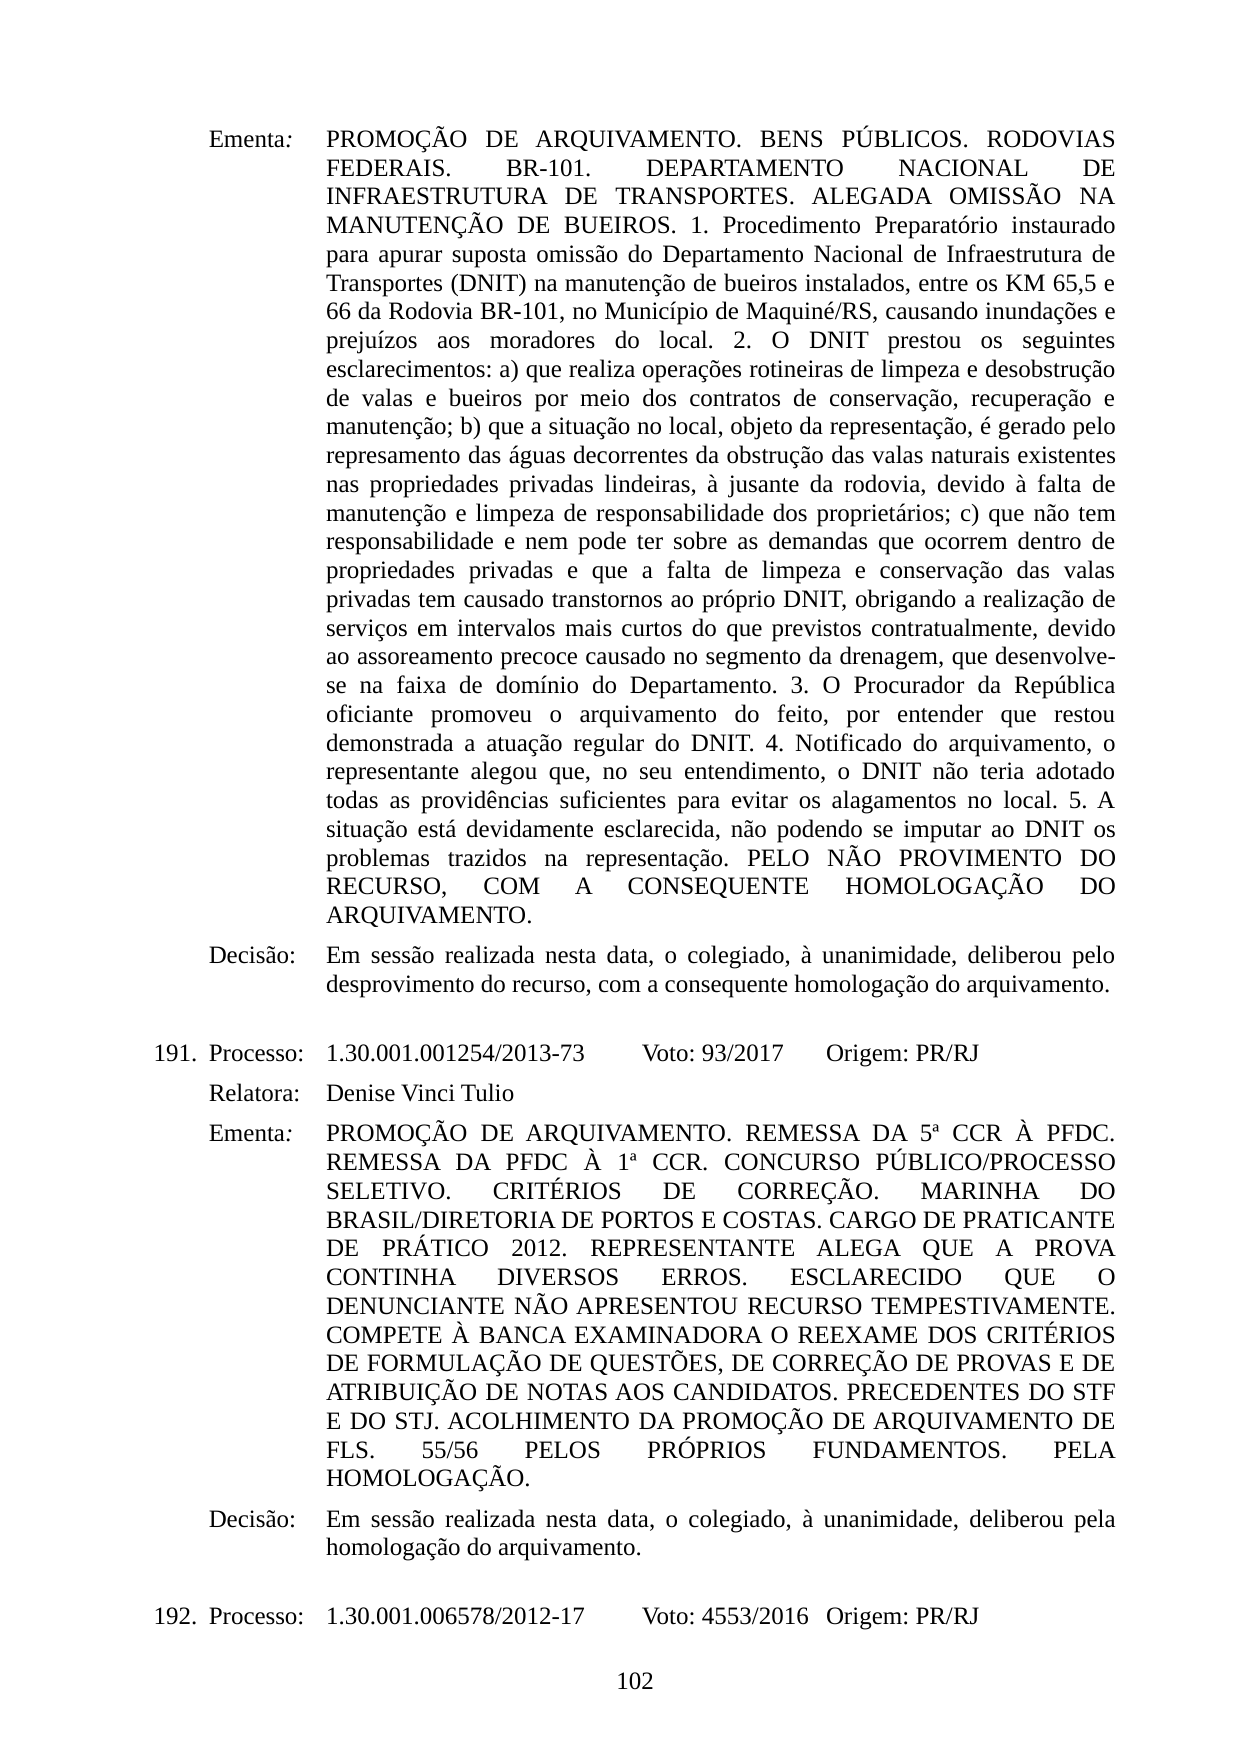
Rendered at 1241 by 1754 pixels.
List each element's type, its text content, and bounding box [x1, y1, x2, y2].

table_cell Em sessão realizada nesta data, o colegiado, à unanimidade, deliberou pelo desprovimento do recurso, com a consequente homologação do arquivamento. [320, 935, 1122, 1003]
table_cell [148, 1073, 203, 1113]
table_cell Denise Vinci Tulio [320, 1073, 1122, 1113]
table_header 1.30.001.006578/2012-17 [320, 1596, 636, 1636]
table_cell [148, 118, 203, 934]
table_header 1.30.001.001254/2013-73 [320, 1032, 636, 1072]
table_cell Em sessão realizada nesta data, o colegiado, à unanimidade, deliberou pela homologação do arquivamento. [320, 1498, 1122, 1567]
table_cell Decisão: [203, 1498, 320, 1567]
table_header Processo: [203, 1032, 320, 1072]
table_cell Decisão: [203, 935, 320, 1003]
table_cell [148, 1113, 203, 1498]
table_header 192. [148, 1596, 203, 1636]
table_cell Ementa: [203, 1113, 320, 1498]
table_header Processo: [203, 1596, 320, 1636]
table_cell [148, 1498, 203, 1567]
table_cell Relatora: [203, 1073, 320, 1113]
table_cell [148, 935, 203, 1003]
table_header Voto: 4553/2016 [636, 1596, 820, 1636]
table_header Origem: PR/RJ [820, 1596, 1122, 1636]
table_cell Ementa: [203, 118, 320, 934]
table_header Origem: PR/RJ [820, 1032, 1122, 1072]
table_cell PROMOÇÃO DE ARQUIVAMENTO. REMESSA DA 5ª CCR À PFDC. REMESSA DA PFDC À 1ª CCR. CONCURSO PÚBLICO/PROCESSO SELETIVO. CRITÉRIOS DE CORREÇÃO. MARINHA DO BRASIL/DIRETORIA DE PORTOS E COSTAS. CARGO DE PRATICANTE DE PRÁTICO 2012. REPRESENTANTE ALEGA QUE A PROVA CONTINHA DIVERSOS ERROS. ESCLARECIDO QUE O DENUNCIANTE NÃO APRESENTOU RECURSO TEMPESTIVAMENTE. COMPETE À BANCA EXAMINADORA O REEXAME DOS CRITÉRIOS DE FORMULAÇÃO DE QUESTÕES, DE CORREÇÃO DE PROVAS E DE ATRIBUIÇÃO DE NOTAS AOS CANDIDATOS. PRECEDENTES DO STF E DO STJ. ACOLHIMENTO DA PROMOÇÃO DE ARQUIVAMENTO DE FLS. 55/56 PELOS PRÓPRIOS FUNDAMENTOS. PELA HOMOLOGAÇÃO. [320, 1113, 1122, 1498]
table_cell PROMOÇÃO DE ARQUIVAMENTO. BENS PÚBLICOS. RODOVIAS FEDERAIS. BR-101. DEPARTAMENTO NACIONAL DE INFRAESTRUTURA DE TRANSPORTES. ALEGADA OMISSÃO NA MANUTENÇÃO DE BUEIROS. 1. Procedimento Preparatório instaurado para apurar suposta omissão do Departamento Nacional de Infraestrutura de Transportes (DNIT) na manutenção de bueiros instalados, entre os KM 65,5 e 66 da Rodovia BR-101, no Município de Maquiné/RS, causando inundações e prejuízos aos moradores do local. 2. O DNIT prestou os seguintes esclarecimentos: a) que realiza operações rotineiras de limpeza e desobstrução de valas e bueiros por meio dos contratos de conservação, recuperação e manutenção; b) que a situação no local, objeto da representação, é gerado pelo represamento das águas decorrentes da obstrução das valas naturais existentes nas propriedades privadas lindeiras, à jusante da rodovia, devido à falta de manutenção e limpeza de responsabilidade dos proprietários; c) que não tem responsabilidade e nem pode ter sobre as demandas que ocorrem dentro de propriedades privadas e que a falta de limpeza e conservação das valas privadas tem causado transtornos ao próprio DNIT, obrigando a realização de serviços em intervalos mais curtos do que previstos contratualmente, devido ao assoreamento precoce causado no segmento da drenagem, que desenvolve-se na faixa de domínio do Departamento. 3. O Procurador da República oficiante promoveu o arquivamento do feito, por entender que restou demonstrada a atuação regular do DNIT. 4. Notificado do arquivamento, o representante alegou que, no seu entendimento, o DNIT não teria adotado todas as providências suficientes para evitar os alagamentos no local. 5. A situação está devidamente esclarecida, não podendo se imputar ao DNIT os problemas trazidos na representação. PELO NÃO PROVIMENTO DO RECURSO, COM A CONSEQUENTE HOMOLOGAÇÃO DO ARQUIVAMENTO. [320, 118, 1122, 934]
table_header Voto: 93/2017 [636, 1032, 820, 1072]
table_header 191. [148, 1032, 203, 1072]
